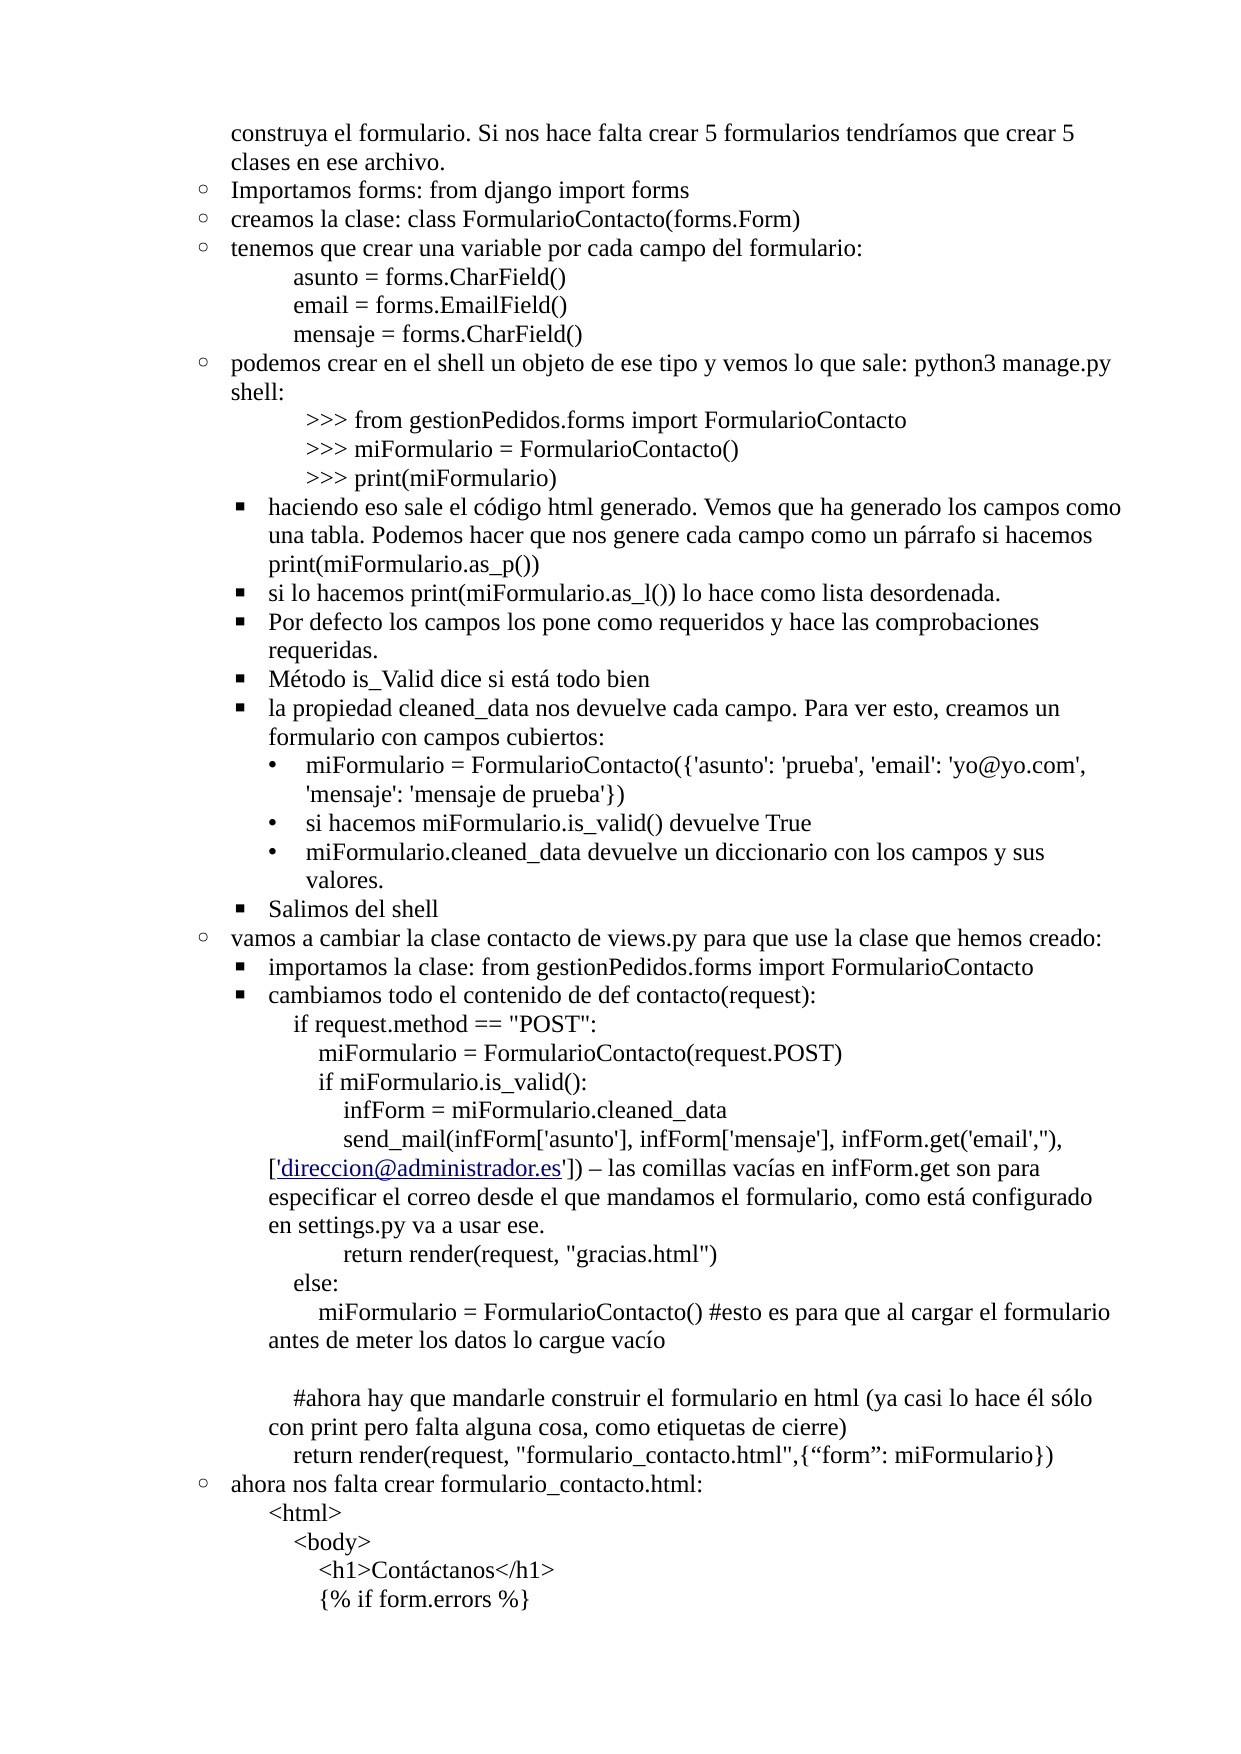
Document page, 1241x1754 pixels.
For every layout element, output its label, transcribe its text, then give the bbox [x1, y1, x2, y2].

list {% if form.errors %} [231, 1584, 1122, 1613]
list #ahora hay que mandarle construir el formulario en html (ya casi lo hace él sólo con print pero falta alguna cosa, como etiquetas de cierre) [231, 1383, 1122, 1441]
list vamos a cambiar la clase contacto de views.py para que use la clase que hemos creado: [193, 923, 1122, 952]
list haciendo eso sale el código html generado. Vemos que ha generado los campos como una tabla. Podemos hacer que nos genere cada campo como un párrafo si hacemos print(miFormulario.as_p()) [231, 492, 1122, 578]
list >>> print(miFormulario) [268, 463, 1122, 492]
list asunto = forms.CharField() [231, 262, 1122, 291]
list if request.method == "POST": [231, 1009, 1122, 1038]
list Salimos del shell [231, 894, 1122, 923]
list tenemos que crear una variable por cada campo del formulario: [193, 233, 1122, 262]
list return render(request, "formulario_contacto.html",{“form”: miFormulario}) [231, 1441, 1122, 1469]
list miFormulario = FormularioContacto() #esto es para que al cargar el formulario antes de meter los datos lo cargue vacío [231, 1297, 1122, 1354]
list construya el formulario. Si nos hace falta crear 5 formularios tendríamos que crear 5 clases en ese archivo. [193, 118, 1122, 176]
list send_mail(infForm['asunto'], infForm['mensaje'], infForm.get('email',''), ['direccion@administrador.es']) – las comillas vacías en infForm.get son para especificar el correo desde el que mandamos el formulario, como está configurado en settings.py va a usar ese. [231, 1124, 1122, 1239]
list mensaje = forms.CharField() [231, 319, 1122, 348]
list miFormulario.cleaned_data devuelve un diccionario con los campos y sus valores. [268, 837, 1122, 894]
list else: [231, 1268, 1122, 1297]
list la propiedad cleaned_data nos devuelve cada campo. Para ver esto, creamos un formulario con campos cubiertos: [231, 693, 1122, 751]
list <html> [231, 1498, 1122, 1527]
list podemos crear en el shell un objeto de ese tipo y vemos lo que sale: python3 manage.py shell: [193, 348, 1122, 406]
list Método is_Valid dice si está todo bien [231, 664, 1122, 693]
list email = forms.EmailField() [231, 291, 1122, 319]
list return render(request, "gracias.html") [231, 1239, 1122, 1268]
list Importamos forms: from django import forms [193, 176, 1122, 204]
list <body> [231, 1527, 1122, 1556]
list importamos la clase: from gestionPedidos.forms import FormularioContacto [231, 952, 1122, 981]
list infForm = miFormulario.cleaned_data [231, 1096, 1122, 1124]
list creamos la clase: class FormularioContacto(forms.Form) [193, 204, 1122, 233]
list cambiamos todo el contenido de def contacto(request): [231, 981, 1122, 1009]
list <h1>Contáctanos</h1> [231, 1556, 1122, 1584]
list miFormulario = FormularioContacto(request.POST) [231, 1038, 1122, 1067]
list miFormulario = FormularioContacto({'asunto': 'prueba', 'email': 'yo@yo.com', 'mensaje': 'mensaje de prueba'}) [268, 751, 1122, 808]
list if miFormulario.is_valid(): [231, 1067, 1122, 1096]
list si hacemos miFormulario.is_valid() devuelve True [268, 808, 1122, 837]
list si lo hacemos print(miFormulario.as_l()) lo hace como lista desordenada. [231, 578, 1122, 607]
list >>> from gestionPedidos.forms import FormularioContacto [268, 406, 1122, 434]
list ahora nos falta crear formulario_contacto.html: [193, 1469, 1122, 1498]
list Por defecto los campos los pone como requeridos y hace las comprobaciones requeridas. [231, 607, 1122, 664]
list >>> miFormulario = FormularioContacto() [268, 434, 1122, 463]
